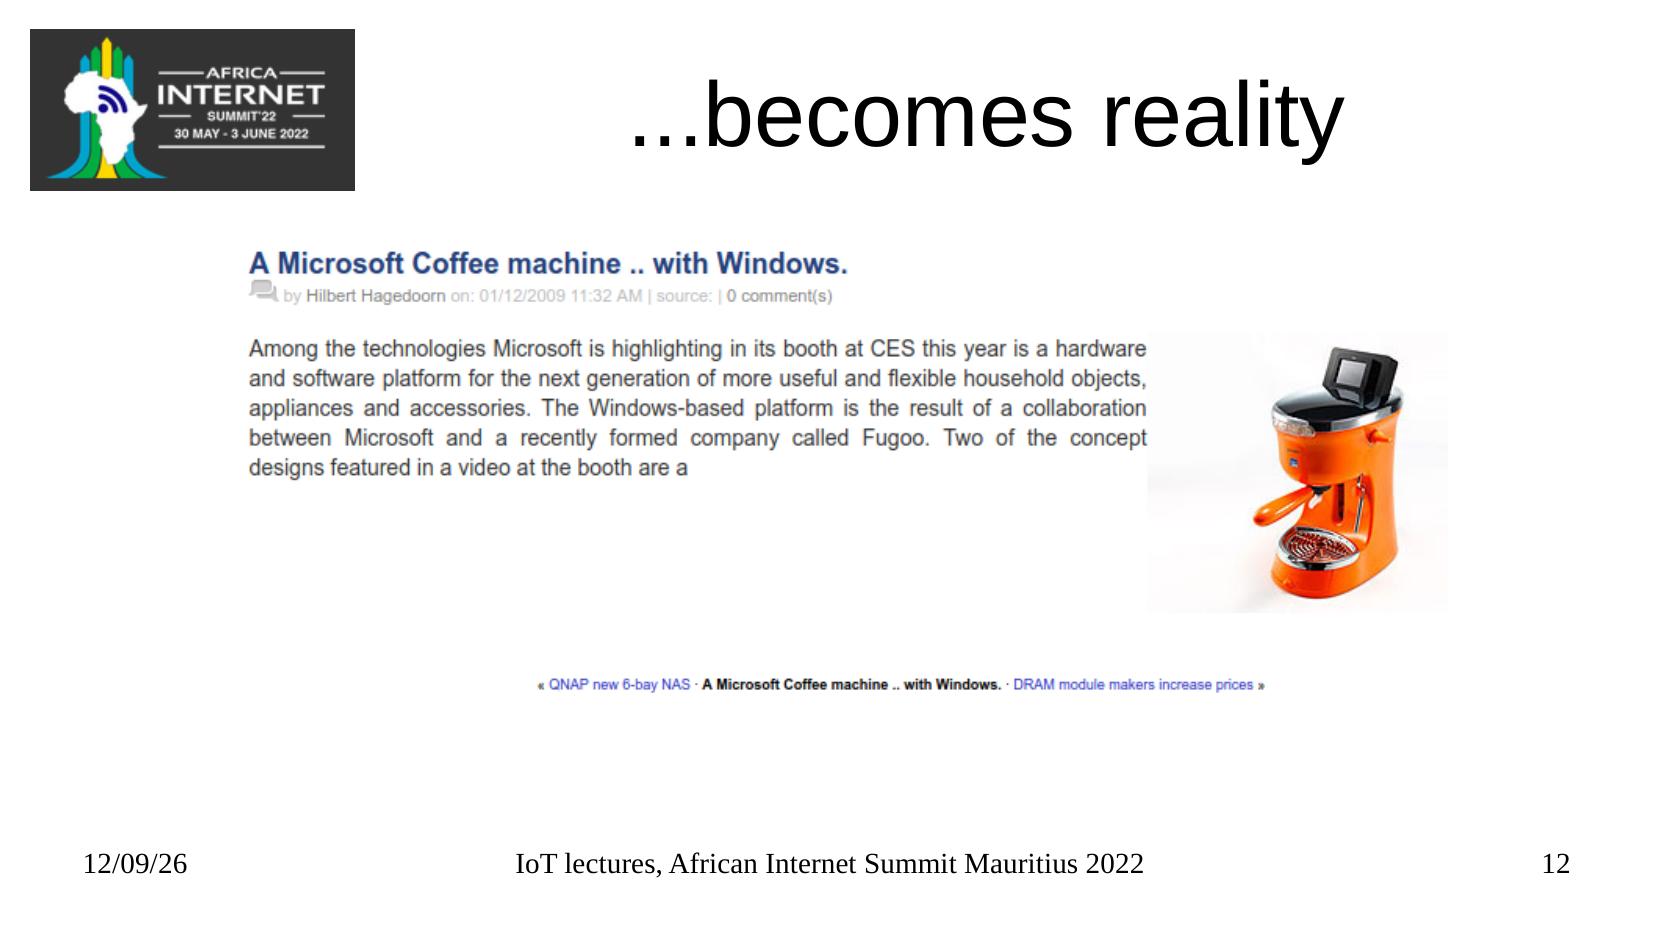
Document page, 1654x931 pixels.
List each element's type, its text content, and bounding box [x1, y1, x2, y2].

title ...becomes reality [403, 37, 1571, 193]
picture [211, 216, 1448, 718]
picture [30, 29, 355, 191]
